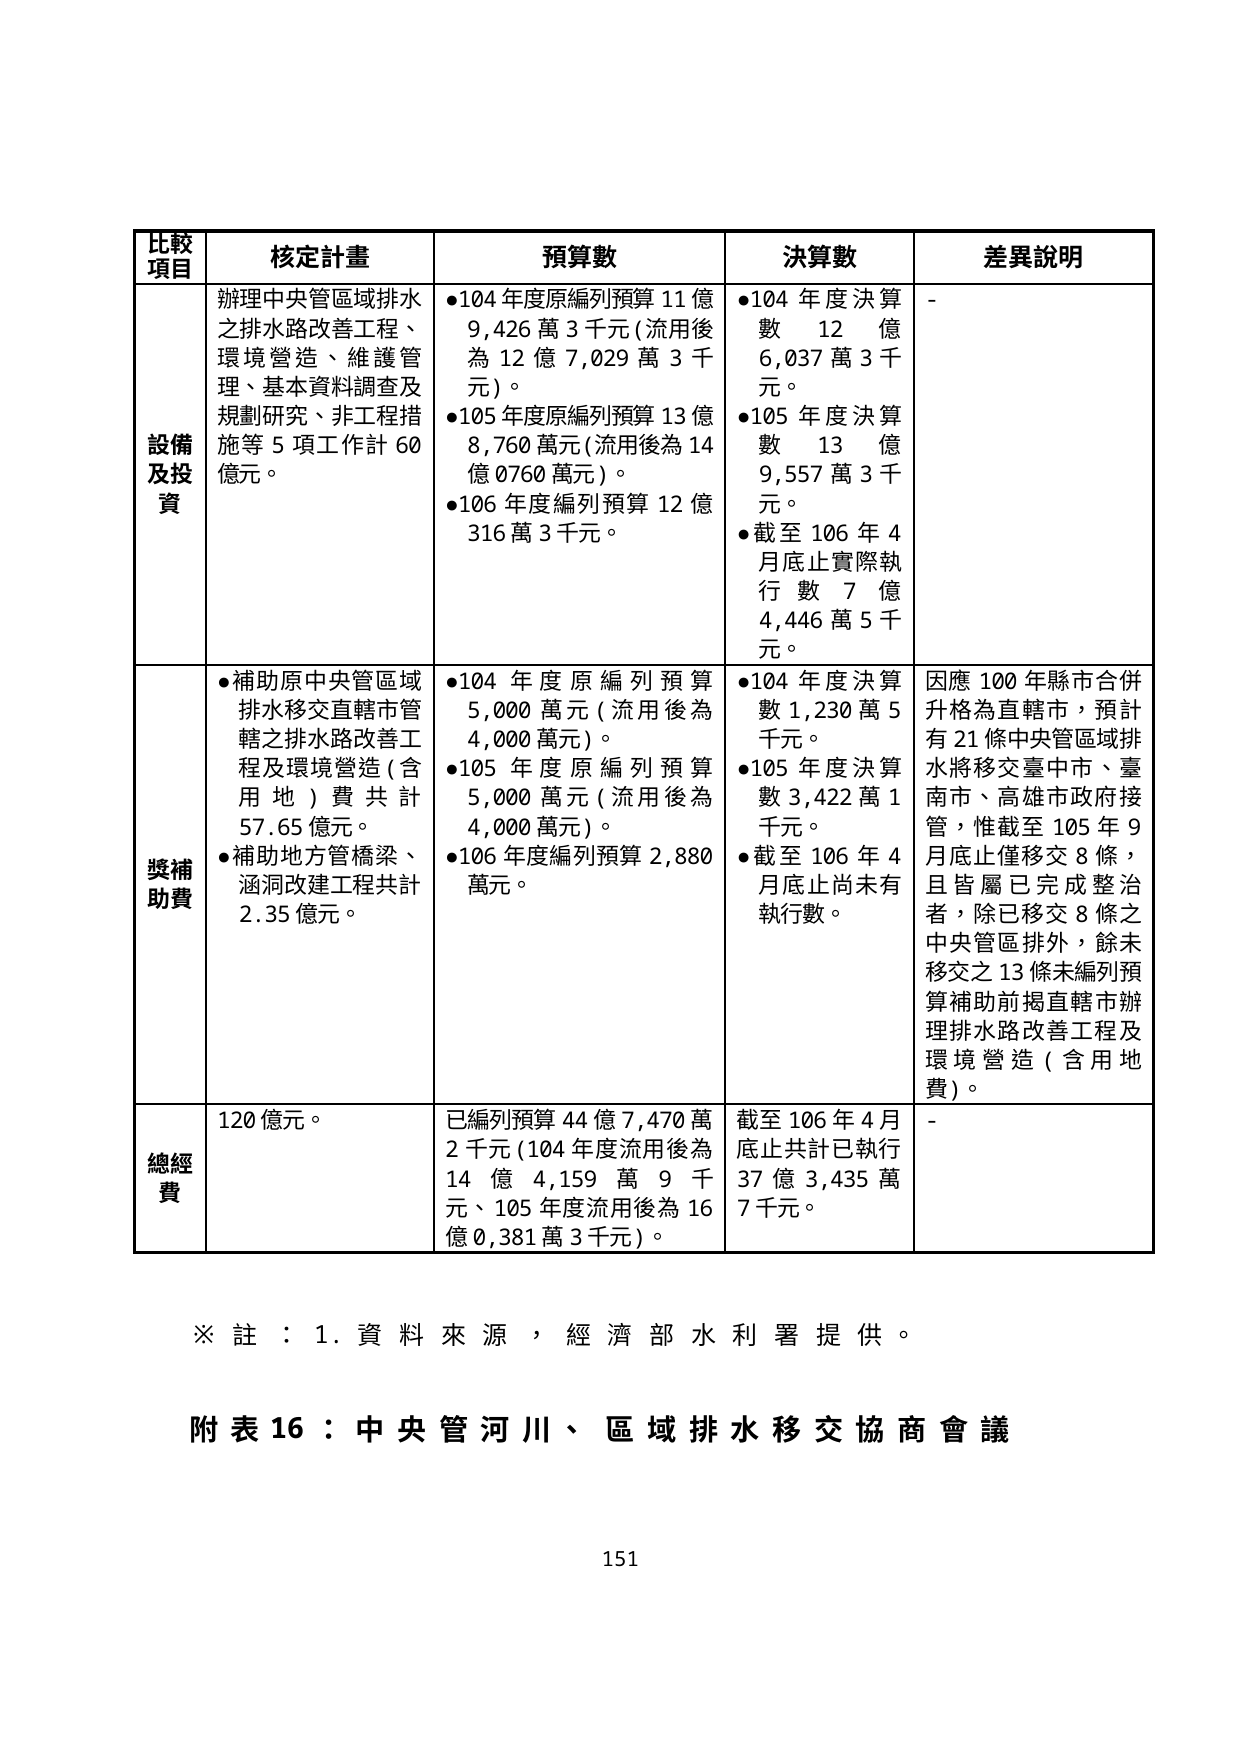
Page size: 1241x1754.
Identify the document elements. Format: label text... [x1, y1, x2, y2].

table_header 比較項目 [136, 233, 205, 282]
table_cell - [915, 1105, 1152, 1251]
table_header 差異說明 [915, 233, 1152, 282]
table_cell 截至106年4月底止共計已執行37億3,435萬7千元。 [726, 1105, 913, 1251]
table_cell 辦理中央管區域排水之排水路改善工程、環境營造、維護管理、基本資料調查及規劃研究、非工程措施等5項工作計60億元。 [207, 285, 433, 664]
table_header 核定計畫 [207, 233, 433, 282]
text 附表16：中央管河川、區域排水移交協商會議 [183, 1354, 1087, 1479]
table_cell ●104年度原編列預算11億9,426萬3千元(流用後為12億7,029萬3千元)。 ●105年度原編列預算13億8,760萬元(流用後為14億0760萬元)。 ●106年度編列預算12億316萬3千元。 [435, 285, 724, 664]
table_cell 設備及投資 [136, 285, 205, 664]
table_cell ●104年度決算數1,230萬5千元。 ●105年度決算數3,422萬1千元。 ●截至106年4月底止尚未有執行數。 [726, 666, 913, 1103]
table_header 決算數 [726, 233, 913, 282]
table_cell 總經費 [136, 1105, 205, 1251]
table_cell ●104年度決算數12億6,037萬3千元。 ●105年度決算數13億9,557萬3千元。 ●截至106年4月底止實際執行數7億4,446萬5千元。 [726, 285, 913, 664]
table_cell - [915, 285, 1152, 664]
table_cell 已編列預算44億7,470萬2千元(104年度流用後為14億4,159萬9千元、105年度流用後為16億0,381萬3千元)。 [435, 1105, 724, 1251]
table_cell 獎補助費 [136, 666, 205, 1103]
table_cell ●104年度原編列預算5,000萬元(流用後為4,000萬元)。 ●105年度原編列預算5,000萬元(流用後為4,000萬元)。 ●106年度編列預算2,880萬元。 [435, 666, 724, 1103]
table_header 預算數 [435, 233, 724, 282]
table_cell ●補助原中央管區域排水移交直轄市管轄之排水路改善工程及環境營造(含用地)費共計57.65億元。 ●補助地方管橋梁、涵洞改建工程共計2.35億元。 [207, 666, 433, 1103]
table_cell 120億元。 [207, 1105, 433, 1251]
table_cell 因應100年縣市合併升格為直轄市，預計有21條中央管區域排水將移交臺中市、臺南市、高雄市政府接管，惟截至105年9月底止僅移交8條，且皆屬已完成整治者，除已移交8條之中央管區排外，餘未移交之13條未編列預算補助前揭直轄市辦理排水路改善工程及環境營造(含用地費)。 [915, 666, 1152, 1103]
text ※註：1.資料來源，經濟部水利署提供。 [124, 1292, 1058, 1354]
